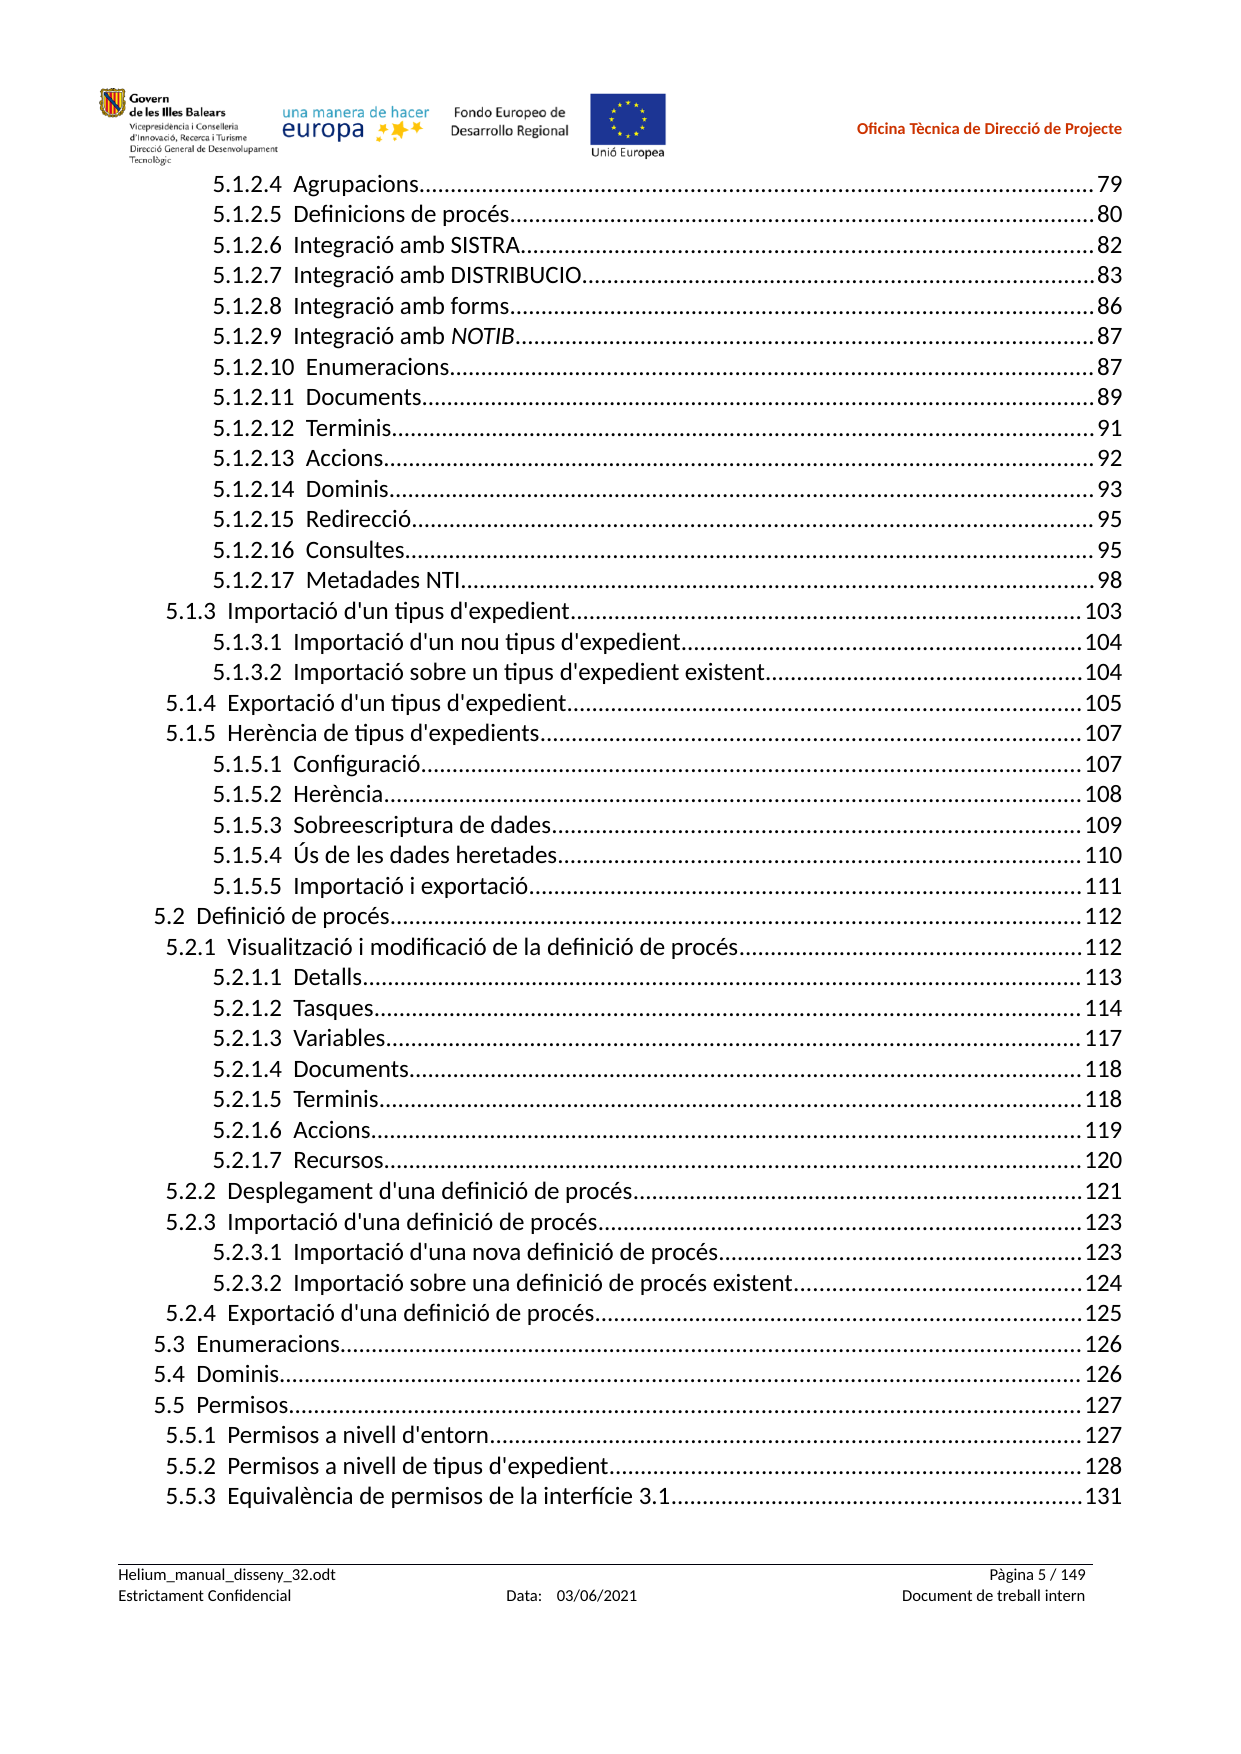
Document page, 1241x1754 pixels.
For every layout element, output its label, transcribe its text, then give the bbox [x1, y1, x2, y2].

text 5.2.4 Exportació d'una definició de procés 125 [160, 1297, 1122, 1328]
text 5.1.2.13 Accions 92 [207, 443, 1122, 473]
text 5.3 Enumeracions 126 [148, 1328, 1122, 1358]
text 5.1.3 Importació d'un tipus d'expedient 103 [160, 595, 1122, 626]
text 5.1.2.5 Definicions de procés 80 [207, 198, 1122, 229]
text 5.5.3 Equivalència de permisos de la interfície 3.1 131 [160, 1480, 1122, 1511]
text 5.4 Dominis 126 [148, 1358, 1122, 1389]
picture [99, 87, 668, 166]
text 5.1.2.11 Documents 89 [207, 382, 1122, 412]
text 5.2.1.5 Terminis 118 [207, 1083, 1122, 1114]
text 5.1.2.6 Integració amb SISTRA 82 [207, 229, 1122, 259]
text 5.1.5.1 Configuració 107 [207, 748, 1122, 778]
text 5.2.1.2 Tasques 114 [207, 992, 1122, 1022]
text 5.1.5.2 Herència 108 [207, 778, 1122, 809]
text 5.2.1.7 Recursos 120 [207, 1144, 1122, 1175]
text 5.1.2.4 Agrupacions 79 [207, 168, 1122, 198]
text 5.2.2 Desplegament d'una definició de procés 121 [160, 1175, 1122, 1206]
text 5.1.2.8 Integració amb forms 86 [207, 290, 1122, 321]
text 5.2.1.3 Variables 117 [207, 1022, 1122, 1053]
text 5.2.3 Importació d'una definició de procés 123 [160, 1206, 1122, 1236]
text 5.1.5.5 Importació i exportació 111 [207, 870, 1122, 900]
text 5.1.2.15 Redirecció 95 [207, 504, 1122, 534]
text 5.1.2.14 Dominis 93 [207, 473, 1122, 504]
text 5.2.1 Visualització i modificació de la definició de procés 112 [160, 931, 1122, 961]
text 5.5.2 Permisos a nivell de tipus d'expedient 128 [160, 1450, 1122, 1480]
text 5.1.3.2 Importació sobre un tipus d'expedient existent 104 [207, 656, 1122, 687]
text 5.2 Definició de procés 112 [148, 900, 1122, 931]
text 5.2.1.4 Documents 118 [207, 1053, 1122, 1083]
text 5.1.5 Herència de tipus d'expedients 107 [160, 717, 1122, 748]
text 5.1.4 Exportació d'un tipus d'expedient 105 [160, 687, 1122, 717]
text 5.2.1.1 Detalls 113 [207, 961, 1122, 992]
text 5.1.2.12 Terminis 91 [207, 412, 1122, 443]
text 5.1.5.4 Ús de les dades heretades 110 [207, 839, 1122, 870]
text 5.1.2.7 Integració amb DISTRIBUCIO 83 [207, 259, 1122, 290]
text 5.1.2.9 Integració amb NOTIB 87 [207, 321, 1122, 351]
text 5.5 Permisos 127 [148, 1389, 1122, 1419]
text 5.2.3.1 Importació d'una nova definició de procés 123 [207, 1236, 1122, 1267]
text 5.2.1.6 Accions 119 [207, 1114, 1122, 1144]
text 5.5.1 Permisos a nivell d'entorn 127 [160, 1419, 1122, 1450]
text 5.1.2.17 Metadades NTI 98 [207, 565, 1122, 595]
text 5.1.3.1 Importació d'un nou tipus d'expedient 104 [207, 626, 1122, 656]
text 5.1.5.3 Sobreescriptura de dades 109 [207, 809, 1122, 839]
text 5.1.2.16 Consultes 95 [207, 534, 1122, 565]
text 5.1.2.10 Enumeracions 87 [207, 351, 1122, 382]
text 5.2.3.2 Importació sobre una definició de procés existent 124 [207, 1267, 1122, 1297]
